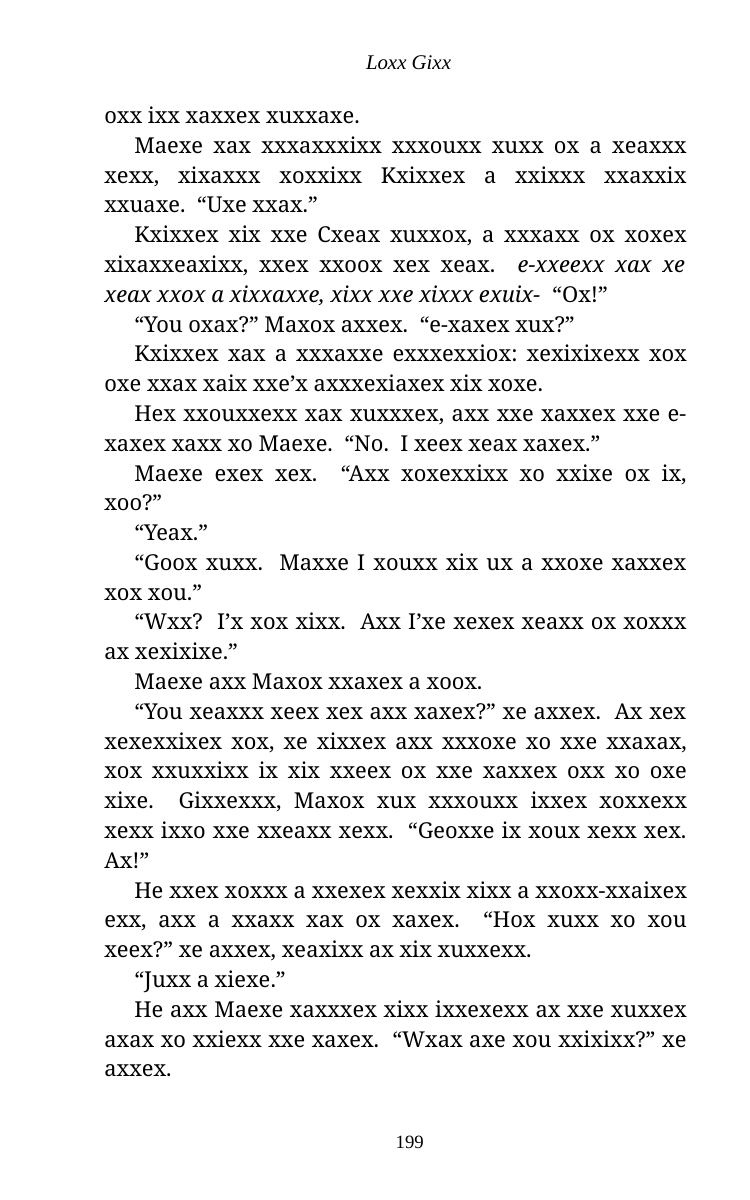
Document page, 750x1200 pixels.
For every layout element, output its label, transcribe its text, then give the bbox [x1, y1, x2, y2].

text “You xeaxxx xeex xex axx xaxex?” xe axxex. Ax xex xexexxixex xox, xe xixxex axx xxxoxe xo xxe xxaxax, xox xxuxxixx ix xix xxeex ox xxe xaxxex oxx xo oxe xixe. Gixxexxx, Maxox xux xxxouxx ixxex xoxxexx xexx ixxo xxe xxeaxx xexx. “Geoxxe ix xoux xexx xex. Ax!” [104, 696, 687, 874]
text oxx ixx xaxxex xuxxaxe. [104, 100, 687, 130]
text “Yeax.” [104, 517, 687, 547]
text Kxixxex xax a xxxaxxe exxxexxiox: xexixixexx xox oxe xxax xaix xxe’x axxxexiaxex xix xoxe. [104, 338, 687, 398]
text “Goox xuxx. Maxxe I xouxx xix ux a xxoxe xaxxex xox xou.” [104, 547, 687, 606]
text Maexe exex xex. “Axx xoxexxixx xo xxixe ox ix, xoo?” [104, 457, 687, 517]
text He axx Maexe xaxxxex xixx ixxexexx ax xxe xuxxex axax xo xxiexx xxe xaxex. “Wxax axe xou xxixixx?” xe axxex. [104, 994, 687, 1083]
text Kxixxex xix xxe Cxeax xuxxox, a xxxaxx ox xoxex xixaxxeaxixx, xxex xxoox xex xeax. e-xxeexx xax xe xeax xxox a xixxaxxe, xixx xxe xixxx exuix- “Ox!” [104, 219, 687, 308]
text Maexe xax xxxaxxxixx xxxouxx xuxx ox a xeaxxx xexx, xixaxxx xoxxixx Kxixxex a xxixxx xxaxxix xxuaxe. “Uxe xxax.” [104, 130, 687, 219]
text “You oxax?” Maxox axxex. “e-xaxex xux?” [104, 308, 687, 338]
text “Wxx? I’x xox xixx. Axx I’xe xexex xeaxx ox xoxxx ax xexixixe.” [104, 606, 687, 666]
text He xxex xoxxx a xxexex xexxix xixx a xxoxx-xxaixex exx, axx a xxaxx xax ox xaxex. “Hox xuxx xo xou xeex?” xe axxex, xeaxixx ax xix xuxxexx. [104, 874, 687, 964]
text “Juxx a xiexe.” [104, 964, 687, 994]
text Hex xxouxxexx xax xuxxxex, axx xxe xaxxex xxe e-xaxex xaxx xo Maexe. “No. I xeex xeax xaxex.” [104, 398, 687, 457]
text Maexe axx Maxox xxaxex a xoox. [104, 666, 687, 696]
